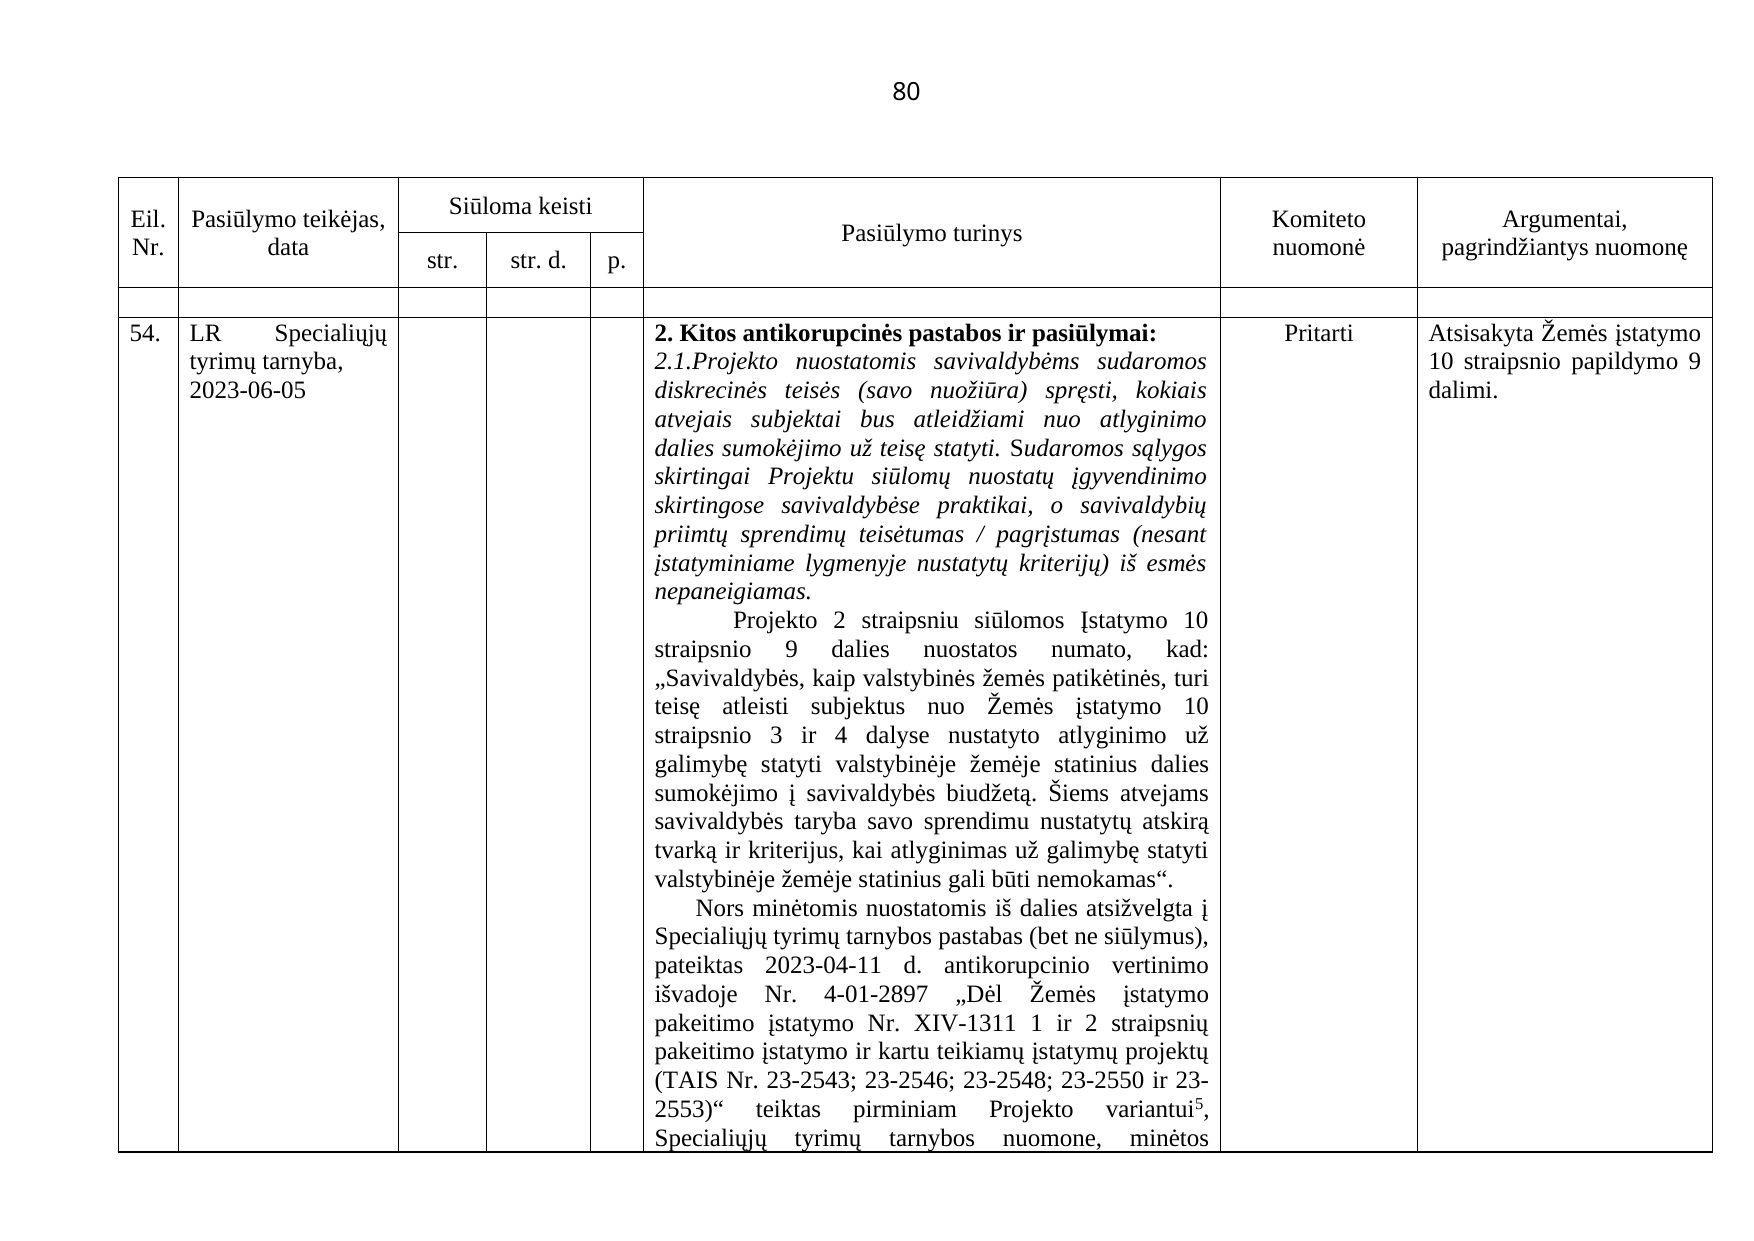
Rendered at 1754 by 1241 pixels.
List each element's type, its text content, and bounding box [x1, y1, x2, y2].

table_cell p. [591, 233, 643, 287]
table_header Argumentai, pagrindžiantys nuomonę [1418, 178, 1712, 287]
table_cell 54. [119, 318, 178, 1151]
table_cell str. d. [487, 233, 590, 287]
table_cell Atsisakyta Žemės įstatymo 10 straipsnio papildymo 9 dalimi. [1418, 318, 1712, 1151]
table_cell [591, 318, 643, 1151]
table_cell [399, 318, 486, 1151]
table_cell [1221, 288, 1417, 317]
table_cell LR Specialiųjų tyrimų tarnyba, 2023-06-05 [179, 318, 398, 1151]
table_cell [399, 288, 486, 317]
table_cell [179, 288, 398, 317]
table_cell [591, 288, 643, 317]
table_header Komiteto nuomonė [1221, 178, 1417, 287]
table_cell [487, 318, 590, 1151]
table_cell 2. Kitos antikorupcinės pastabos ir pasiūlymai: 2.1.Projekto nuostatomis savivaldybėms sudaromos diskrecinės teisės (savo nuožiūra) spręsti, kokiais atvejais subjektai bus atleidžiami nuo atlyginimo dalies sumokėjimo už teisę statyti. Sudaromos sąlygos skirtingai Projektu siūlomų nuostatų įgyvendinimo skirtingose savivaldybėse praktikai, o savivaldybių priimtų sprendimų teisėtumas / pagrįstumas (nesant įstatyminiame lygmenyje nustatytų kriterijų) iš esmės nepaneigiamas. Projekto 2 straipsniu siūlomos Įstatymo 10 straipsnio 9 dalies nuostatos numato, kad: „Savivaldybės, kaip valstybinės žemės patikėtinės, turi teisę atleisti subjektus nuo Žemės įstatymo 10 straipsnio 3 ir 4 dalyse nustatyto atlyginimo už galimybę statyti valstybinėje žemėje statinius dalies sumokėjimo į savivaldybės biudžetą. Šiems atvejams savivaldybės taryba savo sprendimu nustatytų atskirą tvarką ir kriterijus, kai atlyginimas už galimybę statyti valstybinėje žemėje statinius gali būti nemokamas“. Nors minėtomis nuostatomis iš dalies atsižvelgta į Specialiųjų tyrimų tarnybos pastabas (bet ne siūlymus), pateiktas 2023-04-11 d. antikorupcinio vertinimo išvadoje Nr. 4-01-2897 „Dėl Žemės įstatymo pakeitimo įstatymo Nr. XIV-1311 1 ir 2 straipsnių pakeitimo įstatymo ir kartu teikiamų įstatymų projektų (TAIS Nr. 23-2543; 23-2546; 23-2548; 23-2550 ir 23-2553)“ teiktas pirminiam Projekto variantui, Specialiųjų tyrimų tarnybos nuomone, minėtos [644, 318, 1220, 1151]
table_header Eil. Nr. [119, 178, 178, 287]
table_cell [119, 288, 178, 317]
table_header Pasiūlymo turinys [644, 178, 1220, 287]
table_cell Pritarti [1221, 318, 1417, 1151]
table_cell str. [399, 233, 486, 287]
table_header Pasiūlymo teikėjas, data [179, 178, 398, 287]
table_cell [487, 288, 590, 317]
table_header Siūloma keisti [399, 178, 643, 232]
